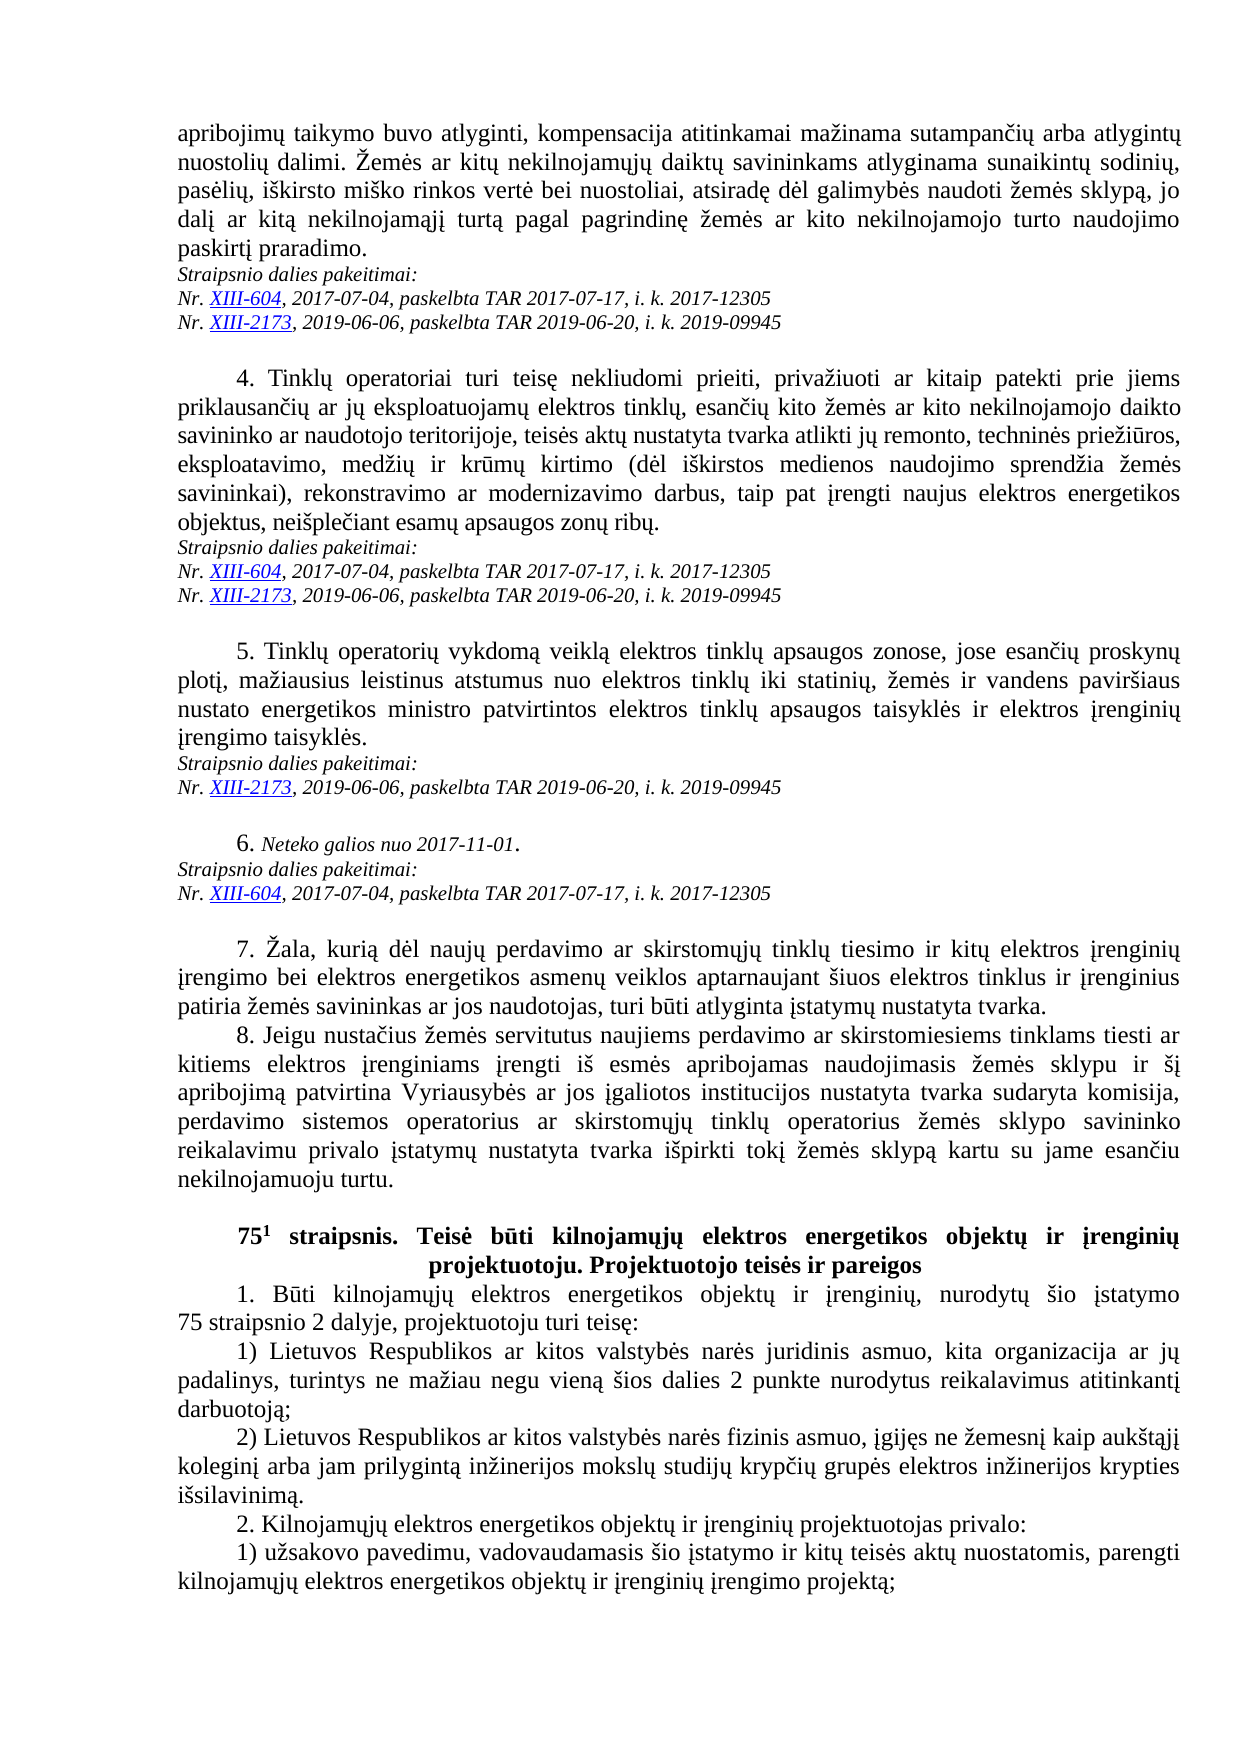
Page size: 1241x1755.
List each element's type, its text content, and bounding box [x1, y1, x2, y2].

text 1. Būti kilnojamųjų elektros energetikos objektų ir įrenginių, nurodytų šio įstatymo 75 straipsnio 2 dalyje, projektuotoju turi teisę: [177, 1279, 1181, 1336]
text 4. Tinklų operatoriai turi teisę nekliudomi prieiti, privažiuoti ar kitaip patekti prie jiems priklausančių ar jų eksploatuojamų elektros tinklų, esančių kito žemės ar kito nekilnojamojo daikto savininko ar naudotojo teritorijoje, teisės aktų nustatyta tvarka atlikti jų remonto, techninės priežiūros, eksploatavimo, medžių ir krūmų kirtimo (dėl iškirstos medienos naudojimo sprendžia žemės savininkai), rekonstravimo ar modernizavimo darbus, taip pat įrengti naujus elektros energetikos objektus, neišplečiant esamų apsaugos zonų ribų. [177, 363, 1181, 535]
text Nr. XIII-604, 2017-07-04, paskelbta TAR 2017-07-17, i. k. 2017-12305 [177, 286, 1181, 310]
text Nr. XIII-2173, 2019-06-06, paskelbta TAR 2019-06-20, i. k. 2019-09945 [177, 310, 1181, 334]
text 751 straipsnis. Teisė būti kilnojamųjų elektros energetikos objektų ir įrenginių projektuotoju. Projektuotojo teisės ir pareigos [237, 1221, 1181, 1279]
text Straipsnio dalies pakeitimai: [177, 751, 1181, 775]
text 1) Lietuvos Respublikos ar kitos valstybės narės juridinis asmuo, kita organizacija ar jų padalinys, turintys ne mažiau negu vieną šios dalies 2 punkte nurodytus reikalavimus atitinkantį darbuotoją; [177, 1336, 1181, 1422]
text Straipsnio dalies pakeitimai: [177, 857, 1181, 881]
text Nr. XIII-2173, 2019-06-06, paskelbta TAR 2019-06-20, i. k. 2019-09945 [177, 775, 1181, 799]
text apribojimų taikymo buvo atlyginti, kompensacija atitinkamai mažinama sutampančių arba atlygintų nuostolių dalimi. Žemės ar kitų nekilnojamųjų daiktų savininkams atlyginama sunaikintų sodinių, pasėlių, iškirsto miško rinkos vertė bei nuostoliai, atsiradę dėl galimybės naudoti žemės sklypą, jo dalį ar kitą nekilnojamąjį turtą pagal pagrindinę žemės ar kito nekilnojamojo turto naudojimo paskirtį praradimo. [177, 118, 1181, 262]
text 2) Lietuvos Respublikos ar kitos valstybės narės fizinis asmuo, įgijęs ne žemesnį kaip aukštąjį koleginį arba jam prilygintą inžinerijos mokslų studijų krypčių grupės elektros inžinerijos krypties išsilavinimą. [177, 1422, 1181, 1509]
text Nr. XIII-2173, 2019-06-06, paskelbta TAR 2019-06-20, i. k. 2019-09945 [177, 583, 1181, 607]
text 2. Kilnojamųjų elektros energetikos objektų ir įrenginių projektuotojas privalo: [177, 1509, 1181, 1537]
text 7. Žala, kurią dėl naujų perdavimo ar skirstomųjų tinklų tiesimo ir kitų elektros įrenginių įrengimo bei elektros energetikos asmenų veiklos aptarnaujant šiuos elektros tinklus ir įrenginius patiria žemės savininkas ar jos naudotojas, turi būti atlyginta įstatymų nustatyta tvarka. [177, 934, 1181, 1020]
text Nr. XIII-604, 2017-07-04, paskelbta TAR 2017-07-17, i. k. 2017-12305 [177, 559, 1181, 583]
text Nr. XIII-604, 2017-07-04, paskelbta TAR 2017-07-17, i. k. 2017-12305 [177, 881, 1181, 905]
text 8. Jeigu nustačius žemės servitutus naujiems perdavimo ar skirstomiesiems tinklams tiesti ar kitiems elektros įrenginiams įrengti iš esmės apribojamas naudojimasis žemės sklypu ir šį apribojimą patvirtina Vyriausybės ar jos įgaliotos institucijos nustatyta tvarka sudaryta komisija, perdavimo sistemos operatorius ar skirstomųjų tinklų operatorius žemės sklypo savininko reikalavimu privalo įstatymų nustatyta tvarka išpirkti tokį žemės sklypą kartu su jame esančiu nekilnojamuoju turtu. [177, 1020, 1181, 1192]
text Straipsnio dalies pakeitimai: [177, 262, 1181, 286]
text Straipsnio dalies pakeitimai: [177, 535, 1181, 559]
text 6. Neteko galios nuo 2017-11-01. [177, 828, 1181, 857]
text 1) užsakovo pavedimu, vadovaudamasis šio įstatymo ir kitų teisės aktų nuostatomis, parengti kilnojamųjų elektros energetikos objektų ir įrenginių įrengimo projektą; [177, 1537, 1181, 1595]
text 5. Tinklų operatorių vykdomą veiklą elektros tinklų apsaugos zonose, jose esančių proskynų plotį, mažiausius leistinus atstumus nuo elektros tinklų iki statinių, žemės ir vandens paviršiaus nustato energetikos ministro patvirtintos elektros tinklų apsaugos taisyklės ir elektros įrenginių įrengimo taisyklės. [177, 636, 1181, 751]
